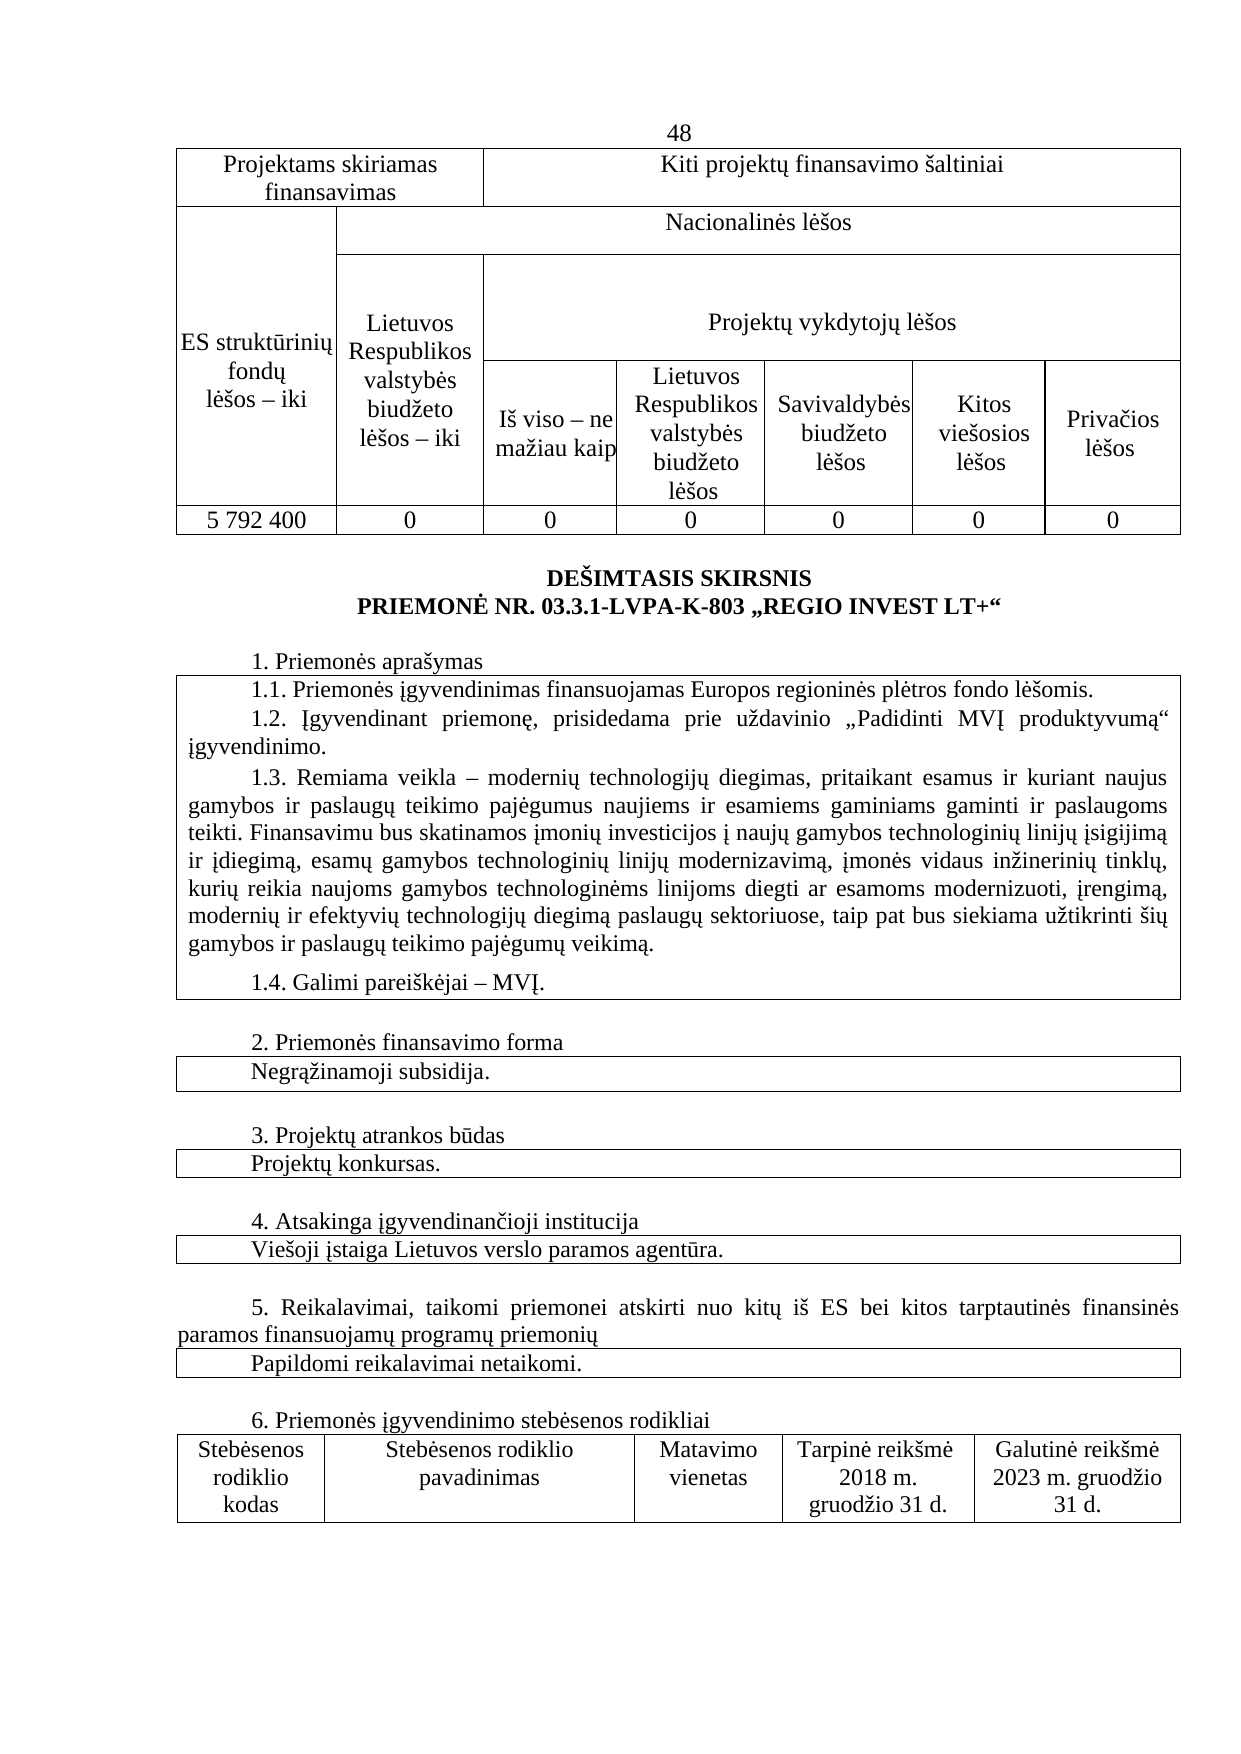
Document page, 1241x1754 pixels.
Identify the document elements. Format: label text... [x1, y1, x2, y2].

table_header Matavimo vienetas [635, 1435, 782, 1522]
text 1. Priemonės aprašymas [177, 647, 1181, 674]
table_header 1.1. Priemonės įgyvendinimas finansuojamas Europos regioninės plėtros fondo lėšomis. [177, 676, 1180, 704]
table_cell 0 [1046, 506, 1180, 534]
table_header Stebėsenos rodiklio kodas [178, 1435, 324, 1522]
text 3. Projektų atrankos būdas [177, 1121, 1181, 1148]
table_cell Nacionalinės lėšos [337, 207, 1180, 253]
table_cell Lietuvos Respublikos valstybės biudžeto lėšos – iki [337, 255, 483, 504]
table_header Papildomi reikalavimai netaikomi. [177, 1349, 1180, 1377]
table_cell Lietuvos Respublikos valstybės biudžeto lėšos [617, 361, 764, 504]
table_header Negrąžinamoji subsidija. [177, 1057, 1180, 1091]
table_cell 0 [913, 506, 1044, 534]
text 5. Reikalavimai, taikomi priemonei atskirti nuo kitų iš ES bei kitos tarptautinės finansinės paramos finansuojamų programų priemonių [177, 1293, 1181, 1348]
text 6. Priemonės įgyvendinimo stebėsenos rodikliai [177, 1407, 1181, 1434]
table_cell Privačios lėšos [1046, 361, 1180, 504]
table_cell Kitos viešosios lėšos [913, 361, 1044, 504]
table_header Projektų konkursas. [177, 1150, 1180, 1177]
table_cell Iš viso – ne mažiau kaip [484, 361, 616, 504]
table_cell 0 [484, 506, 616, 534]
table_cell 5 792 400 [177, 506, 336, 534]
text 2. Priemonės finansavimo forma [244, 1028, 1181, 1056]
table_cell 0 [337, 506, 483, 534]
table_header Tarpinė reikšmė 2018 m. gruodžio 31 d. [783, 1435, 974, 1522]
text PRIEMONĖ NR. 03.3.1-LVPA-K-803 „REGIO INVEST LT+“ [177, 592, 1181, 619]
text 4. Atsakinga įgyvendinančioji institucija [177, 1207, 1181, 1234]
table_header Projektams skiriamas finansavimas [177, 149, 483, 206]
table_header Kiti projektų finansavimo šaltiniai [484, 149, 1180, 206]
table_header Galutinė reikšmė 2023 m. gruodžio 31 d. [975, 1435, 1180, 1522]
table_cell 1.4. Galimi pareiškėjai – MVĮ. [177, 969, 1180, 998]
table_cell Savivaldybės biudžeto lėšos [765, 361, 912, 504]
table_cell 1.2. Įgyvendinant priemonę, prisidedama prie uždavinio „Padidinti MVĮ produktyvumą“ įgyvendinimo. [177, 705, 1180, 763]
table_header Stebėsenos rodiklio pavadinimas [325, 1435, 634, 1522]
table_cell ES struktūrinių fondų lėšos – iki [177, 207, 336, 504]
table_cell Projektų vykdytojų lėšos [484, 255, 1180, 360]
table_cell 1.3. Remiama veikla – modernių technologijų diegimas, pritaikant esamus ir kuriant naujus gamybos ir paslaugų teikimo pajėgumus naujiems ir esamiems gaminiams gaminti ir paslaugoms teikti. Finansavimu bus skatinamos įmonių investicijos į naujų gamybos technologinių linijų įsigijimą ir įdiegimą, esamų gamybos technologinių linijų modernizavimą, įmonės vidaus inžinerinių tinklų, kurių reikia naujoms gamybos technologinėms linijoms diegti ar esamoms modernizuoti, įrengimą, modernių ir efektyvių technologijų diegimą paslaugų sektoriuose, taip pat bus siekiama užtikrinti šių gamybos ir paslaugų teikimo pajėgumų veikimą. [177, 763, 1180, 968]
table_cell 0 [617, 506, 764, 534]
table_cell 0 [765, 506, 912, 534]
table_header Viešoji įstaiga Lietuvos verslo paramos agentūra. [177, 1236, 1180, 1263]
text DEŠIMTASIS SKIRSNIS [177, 564, 1181, 592]
